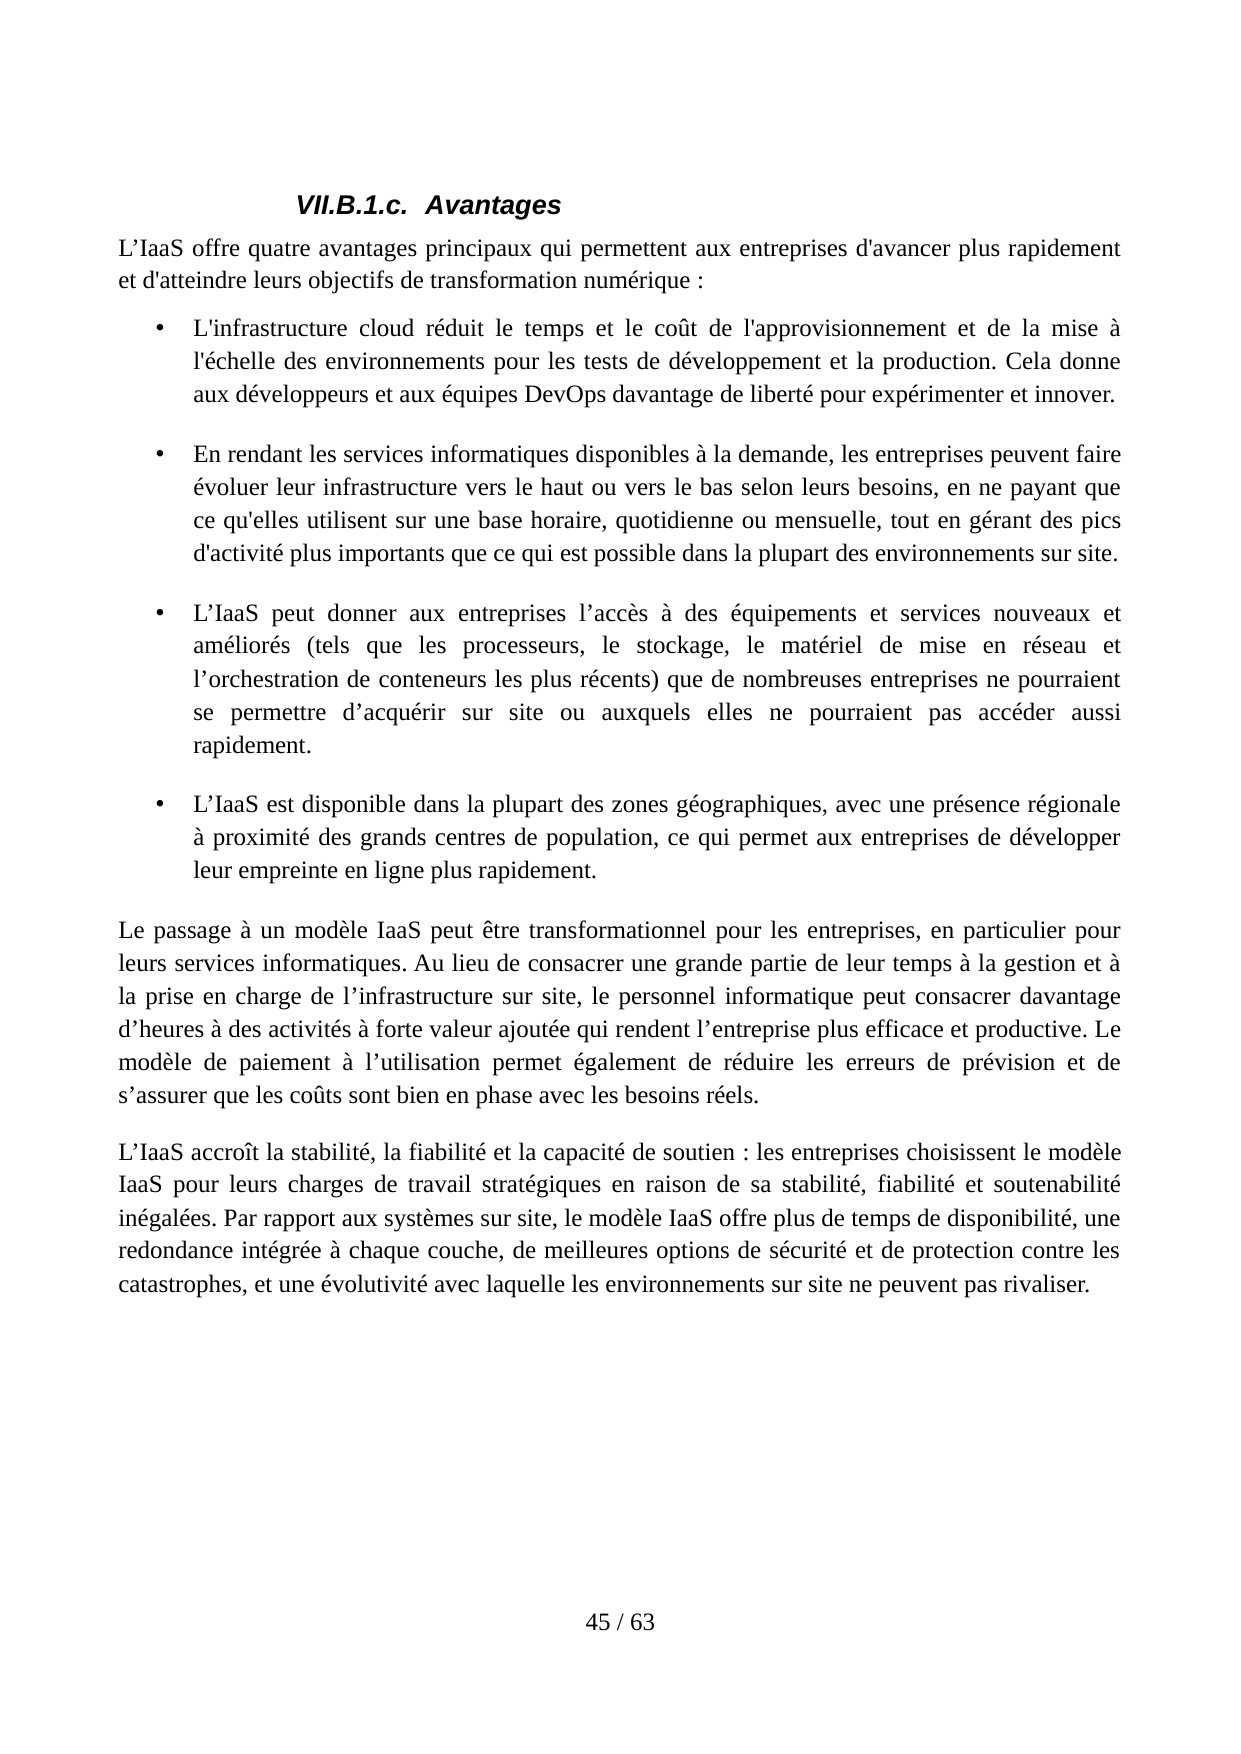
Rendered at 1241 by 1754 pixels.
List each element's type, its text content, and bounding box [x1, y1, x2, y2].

list En rendant les services informatiques disponibles à la demande, les entreprises peuvent faire évoluer leur infrastructure vers le haut ou vers le bas selon leurs besoins, en ne payant que ce qu'elles utilisent sur une base horaire, quotidienne ou mensuelle, tout en gérant des pics d'activité plus importants que ce qui est possible dans la plupart des environnements sur site. [156, 439, 1122, 567]
list L’IaaS est disponible dans la plupart des zones géographiques, avec une présence régionale à proximité des grands centres de population, ce qui permet aux entreprises de développer leur empreinte en ligne plus rapidement. [156, 789, 1122, 884]
list L'infrastructure cloud réduit le temps et le coût de l'approvisionnement et de la mise à l'échelle des environnements pour les tests de développement et la production. Cela donne aux développeurs et aux équipes DevOps davantage de liberté pour expérimenter et innover. [156, 313, 1122, 408]
text Le passage à un modèle IaaS peut être transformationnel pour les entreprises, en particulier pour leurs services informatiques. Au lieu de consacrer une grande partie de leur temps à la gestion et à la prise en charge de l’infrastructure sur site, le personnel informatique peut consacrer davantage d’heures à des activités à forte valeur ajoutée qui rendent l’entreprise plus efficace et productive. Le modèle de paiement à l’utilisation permet également de réduire les erreurs de prévision et de s’assurer que les coûts sont bien en phase avec les besoins réels. [118, 915, 1122, 1109]
list L’IaaS peut donner aux entreprises l’accès à des équipements et services nouveaux et améliorés (tels que les processeurs, le stockage, le matériel de mise en réseau et l’orchestration de conteneurs les plus récents) que de nombreuses entreprises ne pourraient se permettre d’acquérir sur site ou auxquels elles ne pourraient pas accéder aussi rapidement. [156, 598, 1122, 758]
text L’IaaS offre quatre avantages principaux qui permettent aux entreprises d'avancer plus rapidement et d'atteindre leurs objectifs de transformation numérique : [118, 233, 1122, 294]
subtitle Avantages [118, 189, 1122, 220]
text L’IaaS accroît la stabilité, la fiabilité et la capacité de soutien : les entreprises choisissent le modèle IaaS pour leurs charges de travail stratégiques en raison de sa stabilité, fiabilité et soutenabilité inégalées. Par rapport aux systèmes sur site, le modèle IaaS offre plus de temps de disponibilité, une redondance intégrée à chaque couche, de meilleures options de sécurité et de protection contre les catastrophes, et une évolutivité avec laquelle les environnements sur site ne peuvent pas rivaliser. [118, 1137, 1122, 1297]
